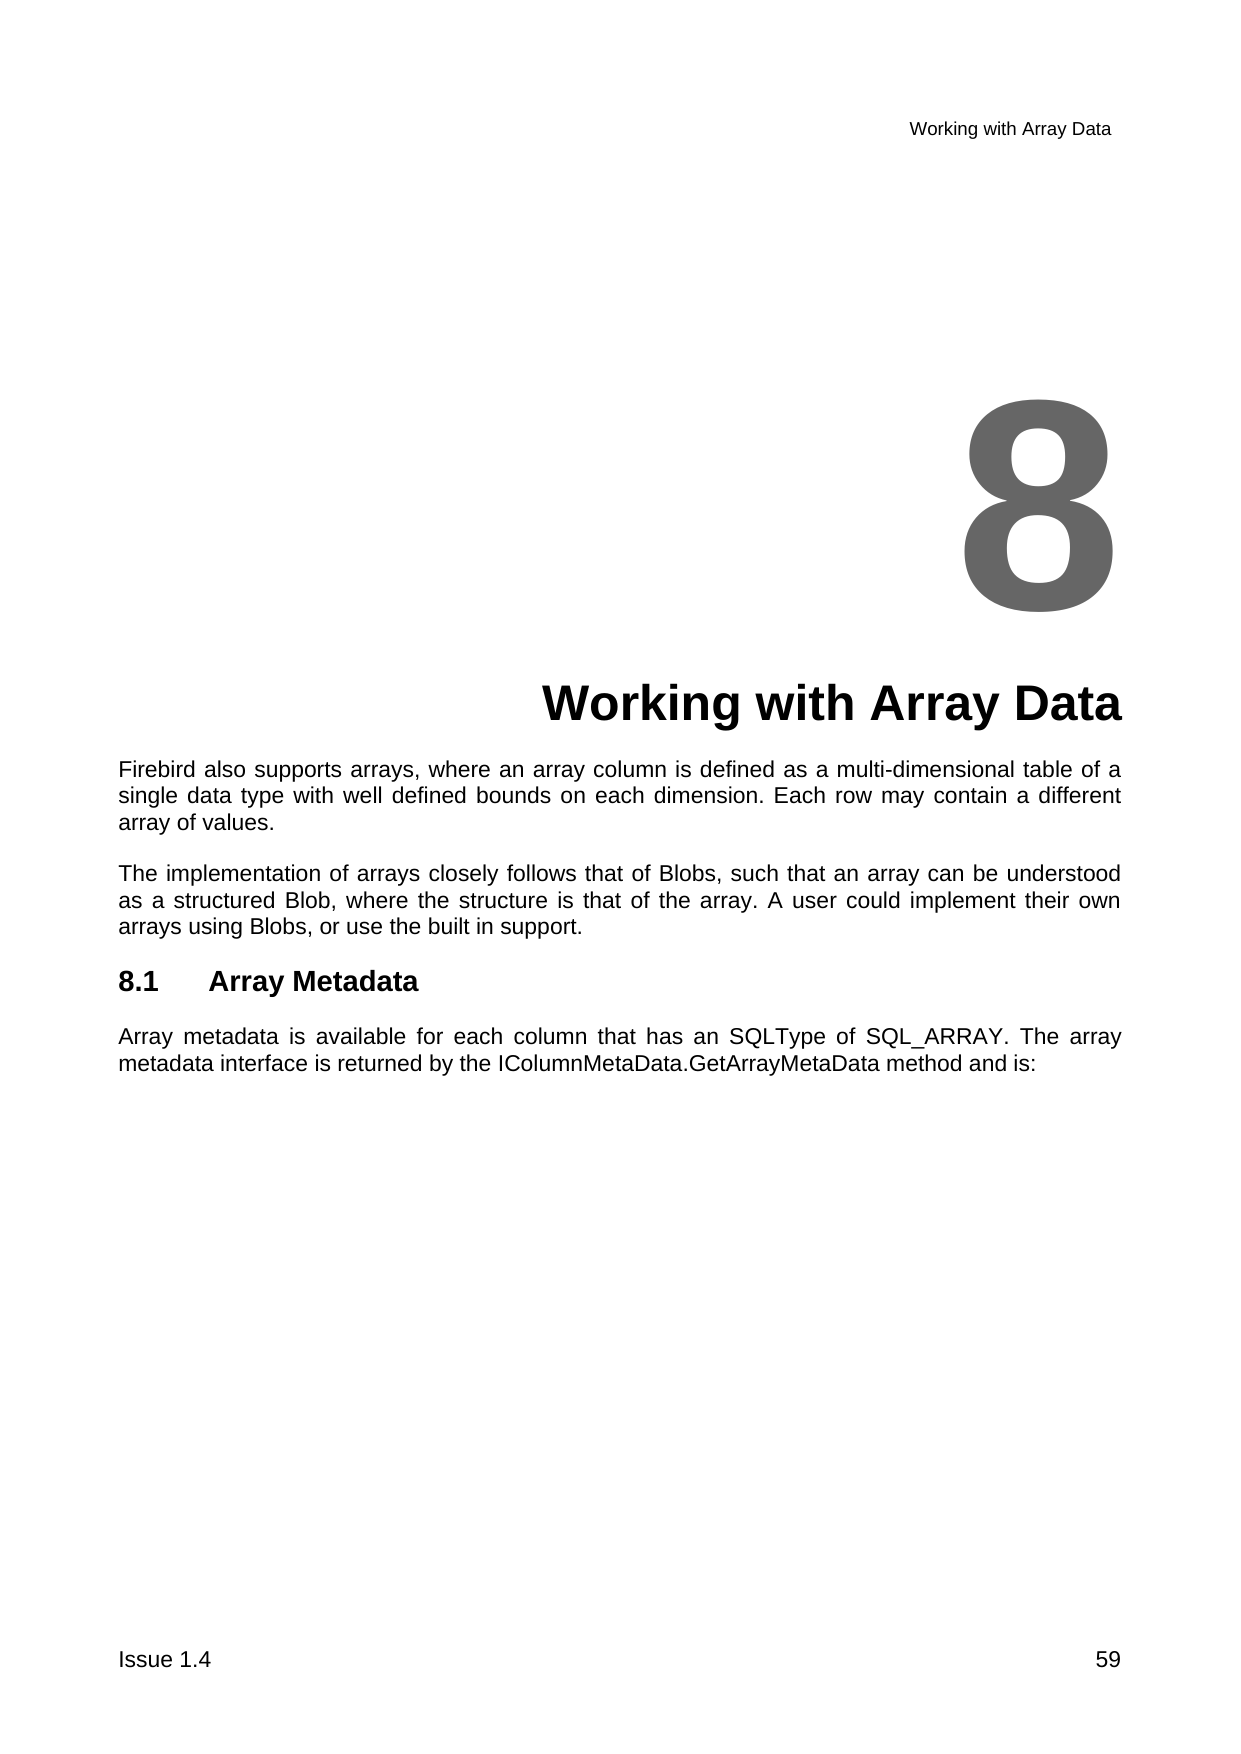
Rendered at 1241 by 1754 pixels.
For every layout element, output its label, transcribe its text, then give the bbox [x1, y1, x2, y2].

text Array metadata is available for each column that has an SQLType of SQL_ARRAY. The array metadata interface is returned by the IColumnMetaData.GetArrayMetaData method and is: [118, 1023, 1122, 1076]
text Firebird also supports arrays, where an array column is defined as a multi-dimensional table of a single data type with well defined bounds on each dimension. Each row may contain a different array of values. [118, 756, 1122, 835]
subtitle Array Metadata [118, 964, 1122, 998]
subtitle Working with Array Data [81, 328, 1122, 731]
text The implementation of arrays closely follows that of Blobs, such that an array can be understood as a structured Blob, where the structure is that of the array. A user could implement their own arrays using Blobs, or use the built in support. [118, 860, 1122, 939]
